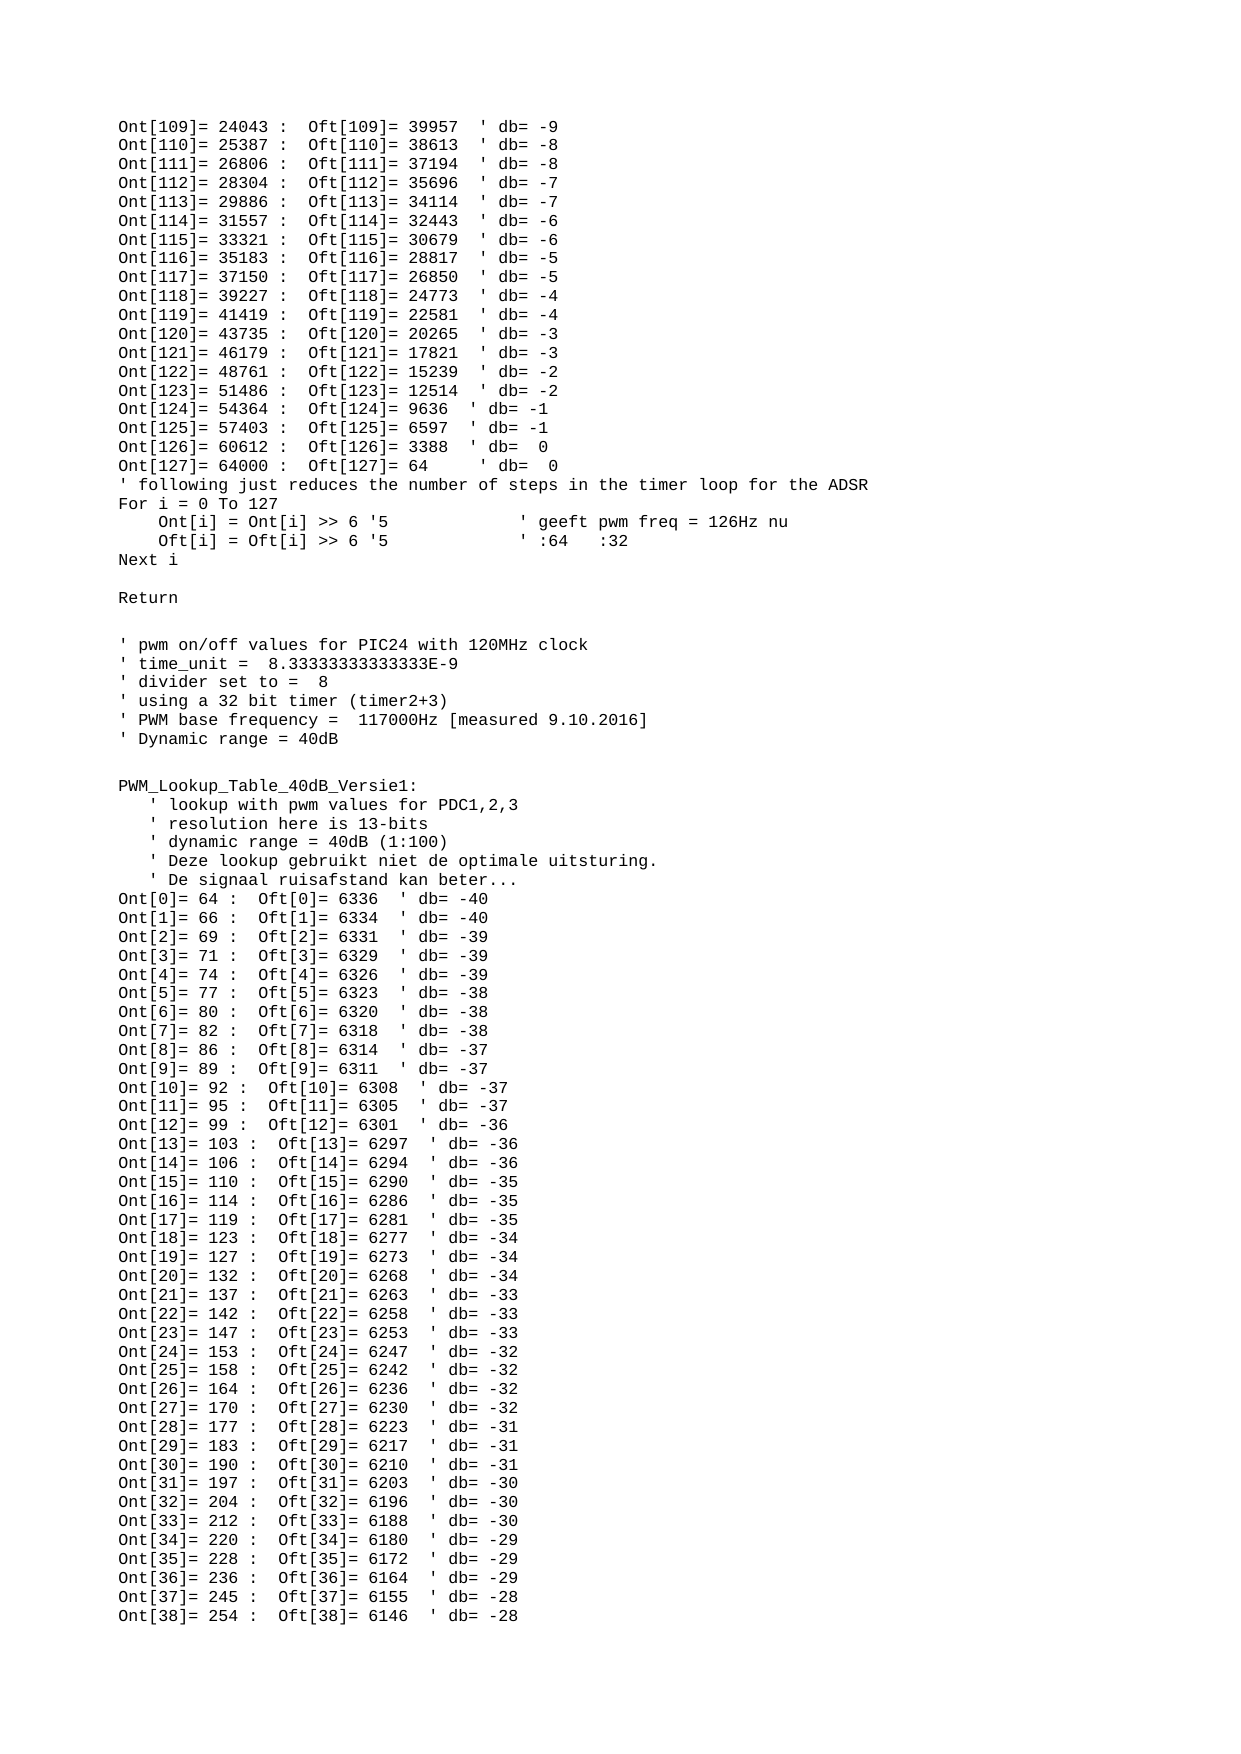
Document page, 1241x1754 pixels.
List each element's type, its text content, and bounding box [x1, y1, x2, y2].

text Ont[33]= 212 : Oft[33]= 6188 ' db= -30 [118, 1513, 1240, 1532]
text ' dynamic range = 40dB (1:100) [118, 834, 1240, 853]
text Ont[22]= 142 : Oft[22]= 6258 ' db= -33 [118, 1305, 1240, 1324]
text Ont[114]= 31557 : Oft[114]= 32443 ' db= -6 [118, 212, 1240, 231]
text Ont[124]= 54364 : Oft[124]= 9636 ' db= -1 [118, 401, 1240, 420]
text Ont[i] = Ont[i] >> 6 '5 ' geeft pwm freq = 126Hz nu [118, 514, 1240, 533]
text Ont[13]= 103 : Oft[13]= 6297 ' db= -36 [118, 1136, 1240, 1154]
text ' resolution here is 13-bits [118, 815, 1240, 834]
text ' PWM base frequency = 117000Hz [measured 9.10.2016] [118, 712, 1240, 731]
text Ont[9]= 89 : Oft[9]= 6311 ' db= -37 [118, 1060, 1240, 1079]
text Ont[3]= 71 : Oft[3]= 6329 ' db= -39 [118, 947, 1240, 966]
text Ont[18]= 123 : Oft[18]= 6277 ' db= -34 [118, 1230, 1240, 1249]
text Ont[2]= 69 : Oft[2]= 6331 ' db= -39 [118, 928, 1240, 947]
text Ont[115]= 33321 : Oft[115]= 30679 ' db= -6 [118, 231, 1240, 250]
text Ont[23]= 147 : Oft[23]= 6253 ' db= -33 [118, 1324, 1240, 1343]
text Ont[118]= 39227 : Oft[118]= 24773 ' db= -4 [118, 288, 1240, 307]
text Ont[4]= 74 : Oft[4]= 6326 ' db= -39 [118, 966, 1240, 985]
text Ont[111]= 26806 : Oft[111]= 37194 ' db= -8 [118, 156, 1240, 175]
text Ont[1]= 66 : Oft[1]= 6334 ' db= -40 [118, 909, 1240, 928]
text Ont[5]= 77 : Oft[5]= 6323 ' db= -38 [118, 985, 1240, 1004]
text Ont[122]= 48761 : Oft[122]= 15239 ' db= -2 [118, 363, 1240, 382]
text For i = 0 To 127 [118, 495, 1240, 514]
text Ont[127]= 64000 : Oft[127]= 64 ' db= 0 [118, 457, 1240, 476]
text Ont[11]= 95 : Oft[11]= 6305 ' db= -37 [118, 1098, 1240, 1117]
text Next i [118, 552, 1240, 571]
text ' De signaal ruisafstand kan beter... [118, 872, 1240, 891]
text ' following just reduces the number of steps in the timer loop for the ADSR [118, 476, 1240, 495]
text Ont[109]= 24043 : Oft[109]= 39957 ' db= -9 [118, 118, 1240, 137]
text Ont[117]= 37150 : Oft[117]= 26850 ' db= -5 [118, 269, 1240, 288]
text Ont[16]= 114 : Oft[16]= 6286 ' db= -35 [118, 1192, 1240, 1211]
text Ont[34]= 220 : Oft[34]= 6180 ' db= -29 [118, 1532, 1240, 1551]
text ' divider set to = 8 [118, 674, 1240, 693]
text Ont[21]= 137 : Oft[21]= 6263 ' db= -33 [118, 1287, 1240, 1305]
text Ont[7]= 82 : Oft[7]= 6318 ' db= -38 [118, 1023, 1240, 1041]
text Ont[20]= 132 : Oft[20]= 6268 ' db= -34 [118, 1268, 1240, 1287]
text ' time_unit = 8.33333333333333E-9 [118, 655, 1240, 674]
text Ont[25]= 158 : Oft[25]= 6242 ' db= -32 [118, 1362, 1240, 1381]
text Ont[19]= 127 : Oft[19]= 6273 ' db= -34 [118, 1249, 1240, 1268]
text PWM_Lookup_Table_40dB_Versie1: [118, 777, 1240, 796]
text Ont[116]= 35183 : Oft[116]= 28817 ' db= -5 [118, 250, 1240, 269]
text ' Dynamic range = 40dB [118, 731, 1240, 749]
text Return [118, 589, 1240, 608]
text ' using a 32 bit timer (timer2+3) [118, 693, 1240, 712]
text Ont[29]= 183 : Oft[29]= 6217 ' db= -31 [118, 1437, 1240, 1456]
text Ont[26]= 164 : Oft[26]= 6236 ' db= -32 [118, 1381, 1240, 1400]
text Oft[i] = Oft[i] >> 6 '5 ' :64 :32 [118, 533, 1240, 552]
text Ont[14]= 106 : Oft[14]= 6294 ' db= -36 [118, 1154, 1240, 1173]
text Ont[125]= 57403 : Oft[125]= 6597 ' db= -1 [118, 420, 1240, 439]
text Ont[28]= 177 : Oft[28]= 6223 ' db= -31 [118, 1418, 1240, 1437]
text Ont[113]= 29886 : Oft[113]= 34114 ' db= -7 [118, 193, 1240, 212]
text Ont[30]= 190 : Oft[30]= 6210 ' db= -31 [118, 1456, 1240, 1475]
text Ont[8]= 86 : Oft[8]= 6314 ' db= -37 [118, 1041, 1240, 1060]
text Ont[15]= 110 : Oft[15]= 6290 ' db= -35 [118, 1173, 1240, 1192]
text ' lookup with pwm values for PDC1,2,3 [118, 796, 1240, 815]
text Ont[37]= 245 : Oft[37]= 6155 ' db= -28 [118, 1588, 1240, 1607]
text Ont[0]= 64 : Oft[0]= 6336 ' db= -40 [118, 891, 1240, 909]
text Ont[38]= 254 : Oft[38]= 6146 ' db= -28 [118, 1607, 1240, 1626]
text Ont[110]= 25387 : Oft[110]= 38613 ' db= -8 [118, 137, 1240, 156]
text Ont[17]= 119 : Oft[17]= 6281 ' db= -35 [118, 1211, 1240, 1230]
text Ont[123]= 51486 : Oft[123]= 12514 ' db= -2 [118, 382, 1240, 401]
text Ont[36]= 236 : Oft[36]= 6164 ' db= -29 [118, 1569, 1240, 1588]
text Ont[121]= 46179 : Oft[121]= 17821 ' db= -3 [118, 344, 1240, 363]
text Ont[119]= 41419 : Oft[119]= 22581 ' db= -4 [118, 307, 1240, 326]
text Ont[10]= 92 : Oft[10]= 6308 ' db= -37 [118, 1079, 1240, 1098]
text ' pwm on/off values for PIC24 with 120MHz clock [118, 636, 1240, 655]
text Ont[27]= 170 : Oft[27]= 6230 ' db= -32 [118, 1400, 1240, 1418]
text Ont[31]= 197 : Oft[31]= 6203 ' db= -30 [118, 1475, 1240, 1494]
text Ont[24]= 153 : Oft[24]= 6247 ' db= -32 [118, 1343, 1240, 1362]
text Ont[32]= 204 : Oft[32]= 6196 ' db= -30 [118, 1494, 1240, 1513]
text ' Deze lookup gebruikt niet de optimale uitsturing. [118, 853, 1240, 872]
text Ont[6]= 80 : Oft[6]= 6320 ' db= -38 [118, 1004, 1240, 1023]
text Ont[126]= 60612 : Oft[126]= 3388 ' db= 0 [118, 439, 1240, 457]
text Ont[12]= 99 : Oft[12]= 6301 ' db= -36 [118, 1117, 1240, 1136]
text Ont[120]= 43735 : Oft[120]= 20265 ' db= -3 [118, 326, 1240, 344]
text Ont[112]= 28304 : Oft[112]= 35696 ' db= -7 [118, 175, 1240, 193]
text Ont[35]= 228 : Oft[35]= 6172 ' db= -29 [118, 1551, 1240, 1569]
